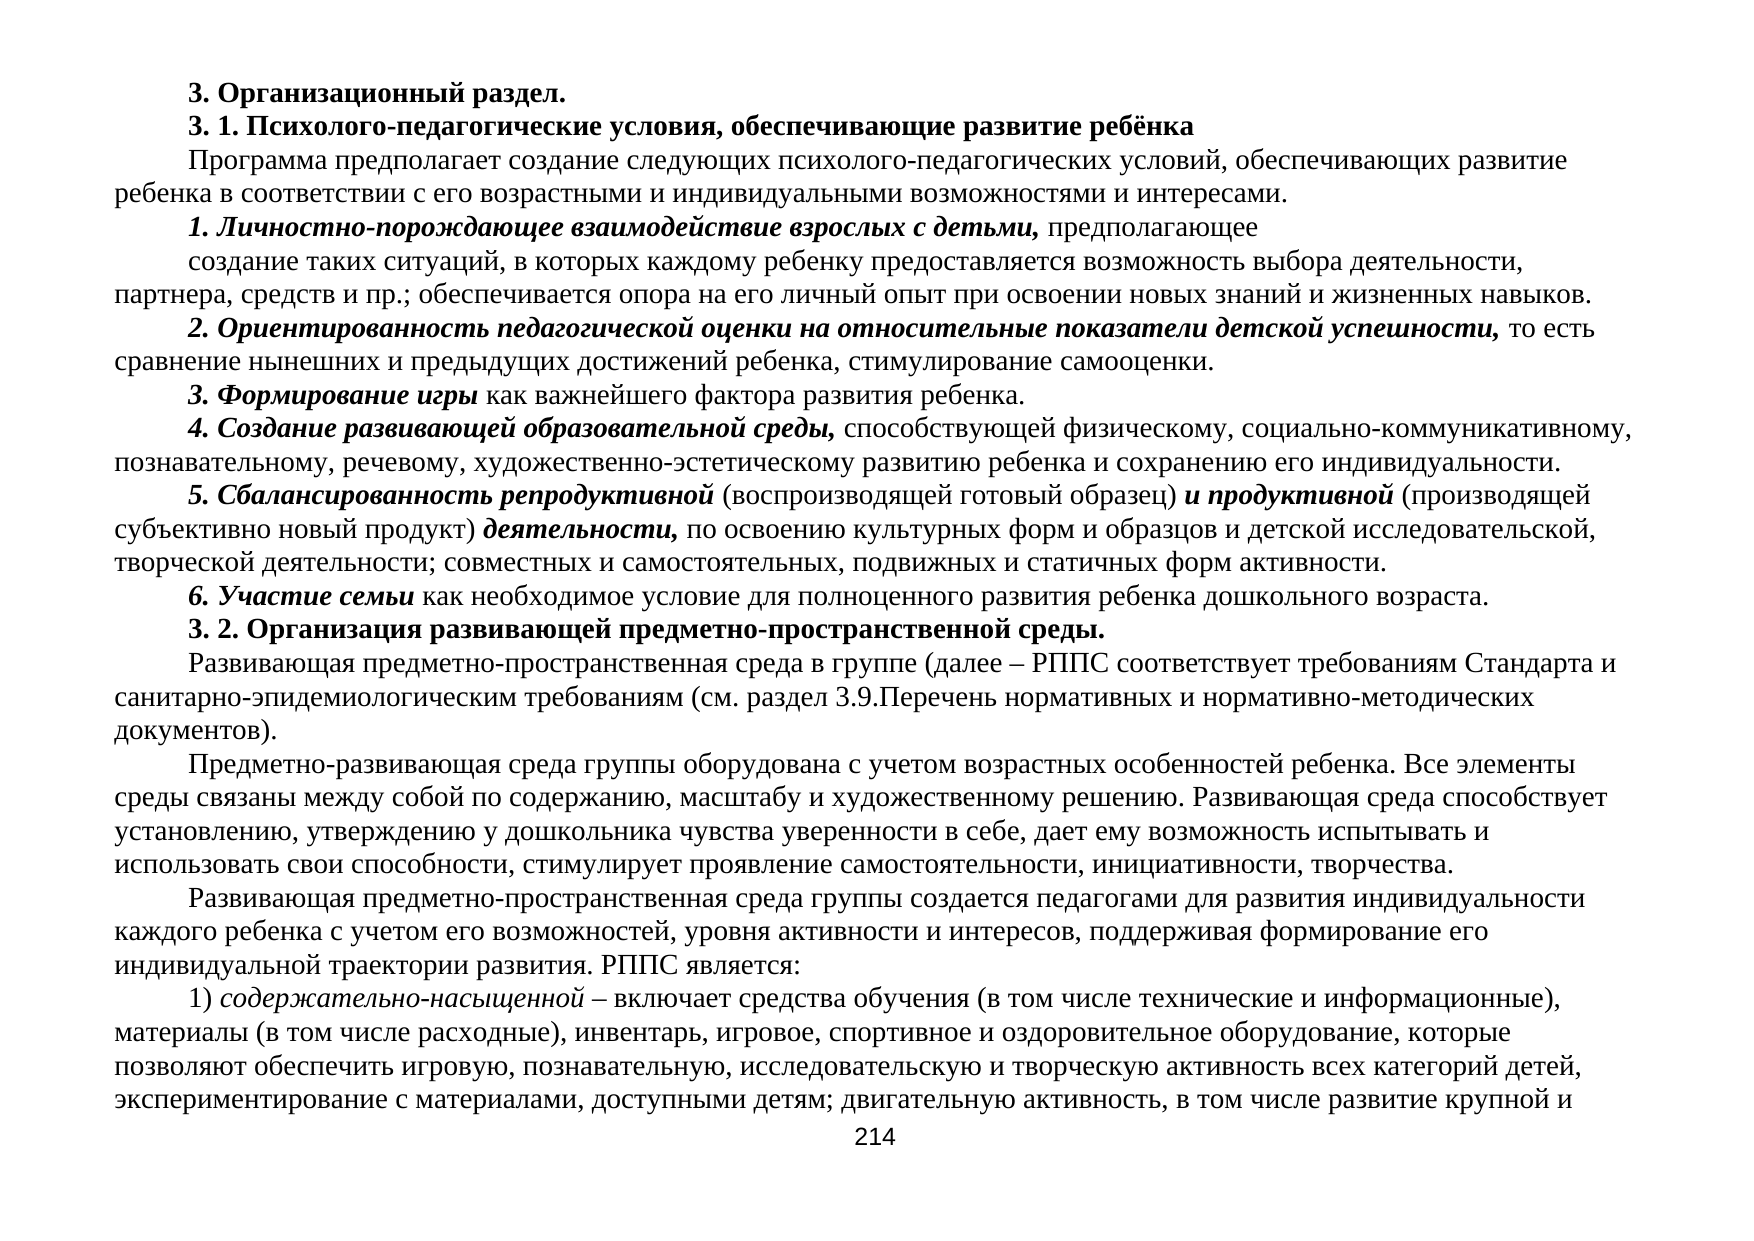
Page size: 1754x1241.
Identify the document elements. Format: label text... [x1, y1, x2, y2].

text 3. Формирование игры как важнейшего фактора развития ребенка. [114, 377, 1636, 410]
text 3. Организационный раздел. [114, 75, 1636, 108]
text Развивающая предметно-пространственная среда группы создается педагогами для развития индивидуальности каждого ребенка с учетом его возможностей, уровня активности и интересов, поддерживая формирование его индивидуальной траектории развития. РППС является: [114, 880, 1636, 981]
text 1) содержательно-насыщенной – включает средства обучения (в том числе технические и информационные), материалы (в том числе расходные), инвентарь, игровое, спортивное и оздоровительное оборудование, которые позволяют обеспечить игровую, познавательную, исследовательскую и творческую активность всех категорий детей, экспериментирование с материалами, доступными детям; двигательную активность, в том числе развитие крупной и [114, 981, 1636, 1115]
text 5. Сбалансированность репродуктивной (воспроизводящей готовый образец) и продуктивной (производящей субъективно новый продукт) деятельности, по освоению культурных форм и образцов и детской исследовательской, [114, 477, 1636, 544]
text 3. 1. Психолого-педагогические условия, обеспечивающие развитие ребёнка [114, 108, 1636, 142]
text 3. 2. Организация развивающей предметно-пространственной среды. [114, 612, 1636, 645]
text творческой деятельности; совместных и самостоятельных, подвижных и статичных форм активности. [114, 544, 1636, 578]
text 6. Участие семьи как необходимое условие для полноценного развития ребенка дошкольного возраста. [114, 578, 1636, 612]
text Развивающая предметно-пространственная среда в группе (далее – РППС соответствует требованиям Стандарта и санитарно-эпидемиологическим требованиям (см. раздел 3.9.Перечень нормативных и нормативно-методических документов). [114, 645, 1636, 746]
text 4. Создание развивающей образовательной среды, способствующей физическому, социально-коммуникативному, познавательному, речевому, художественно-эстетическому развитию ребенка и сохранению его индивидуальности. [114, 410, 1636, 477]
text 2. Ориентированность педагогической оценки на относительные показатели детской успешности, то есть сравнение нынешних и предыдущих достижений ребенка, стимулирование самооценки. [114, 310, 1636, 377]
text 1. Личностно-порождающее взаимодействие взрослых с детьми, предполагающее [114, 209, 1636, 243]
text создание таких ситуаций, в которых каждому ребенку предоставляется возможность выбора деятельности, партнера, средств и пр.; обеспечивается опора на его личный опыт при освоении новых знаний и жизненных навыков. [114, 243, 1636, 310]
text Программа предполагает создание следующих психолого-педагогических условий, обеспечивающих развитие ребенка в соответствии с его возрастными и индивидуальными возможностями и интересами. [114, 142, 1636, 209]
text Предметно-развивающая среда группы оборудована с учетом возрастных особенностей ребенка. Все элементы среды связаны между собой по содержанию, масштабу и художественному решению. Развивающая среда способствует установлению, утверждению у дошкольника чувства уверенности в себе, дает ему возможность испытывать и использовать свои способности, стимулирует проявление самостоятельности, инициативности, творчества. [114, 746, 1636, 880]
